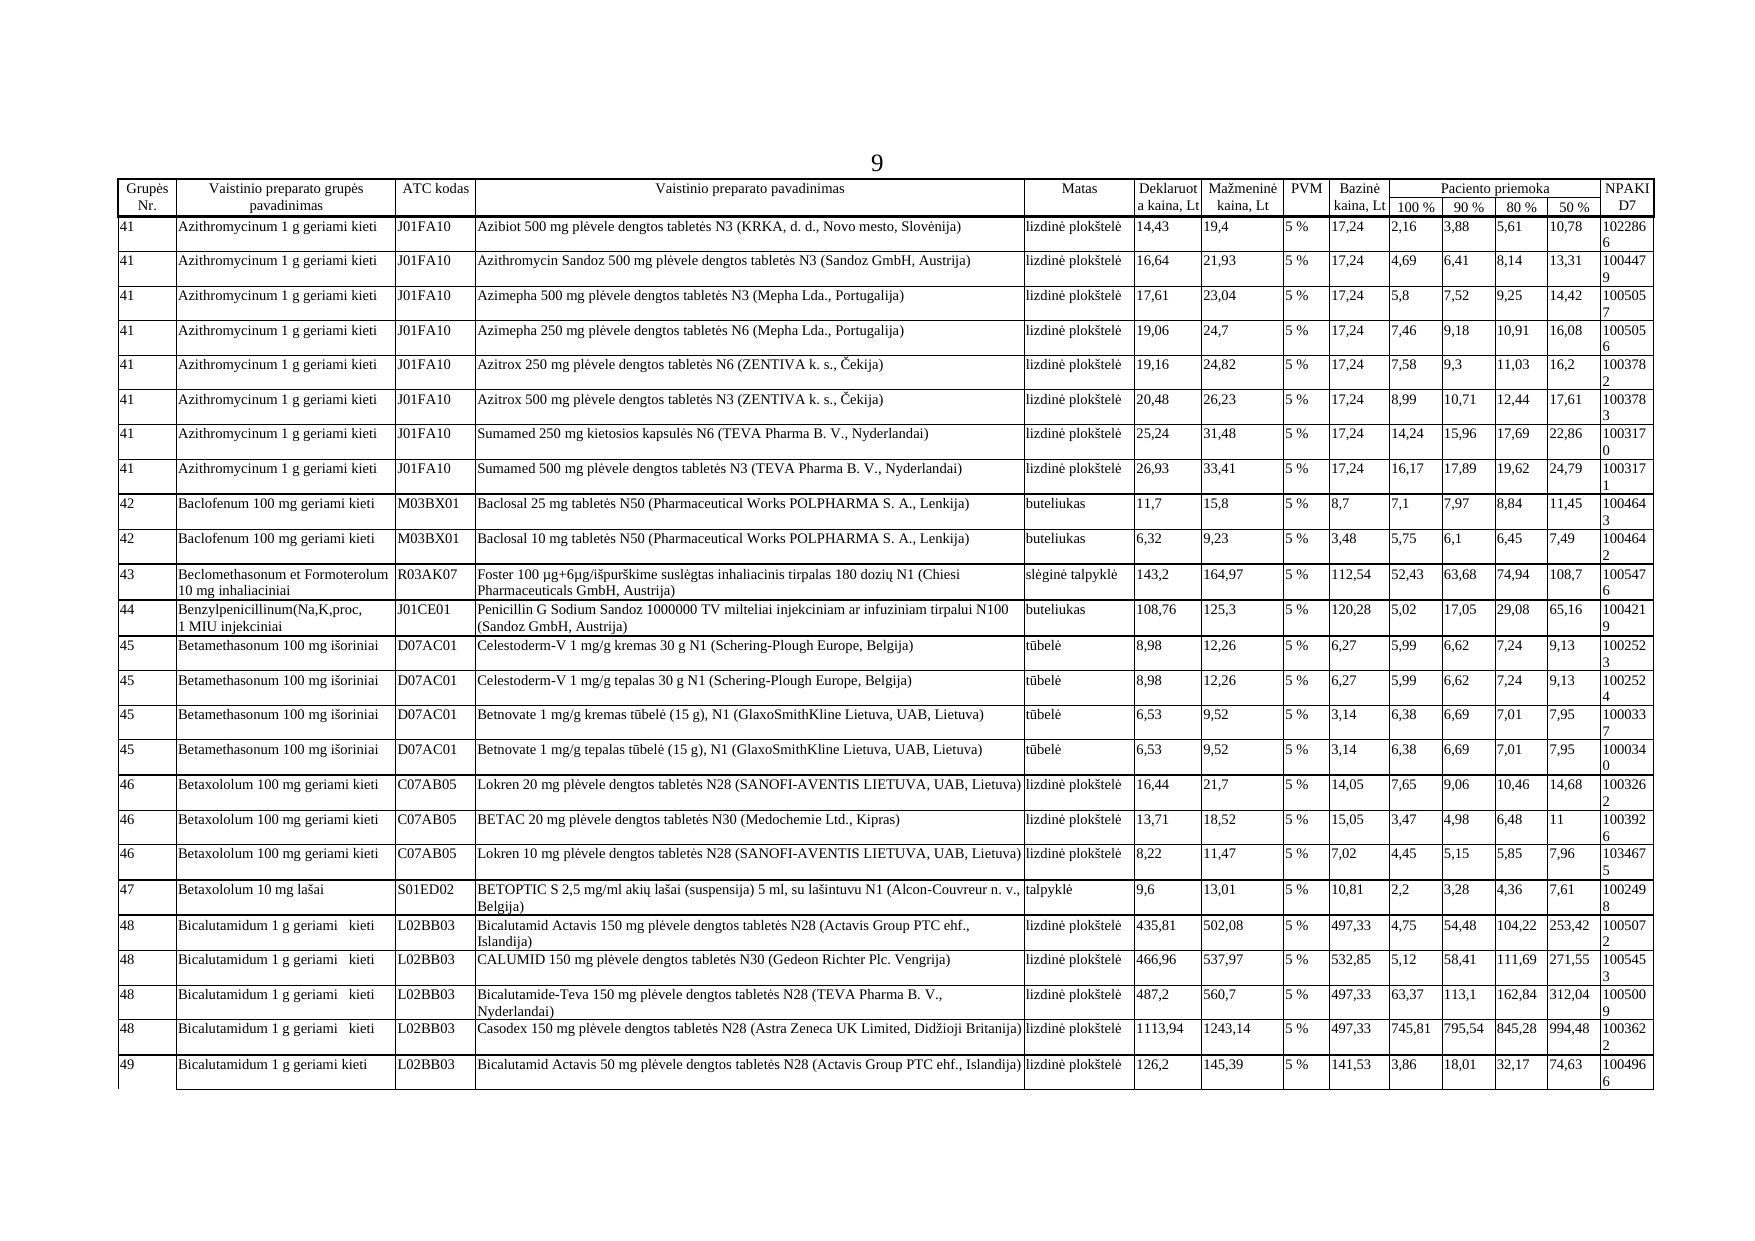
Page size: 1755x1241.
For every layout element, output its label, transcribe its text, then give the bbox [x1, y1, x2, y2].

table_cell 45 [119, 637, 176, 670]
table_cell 4,75 [1390, 916, 1442, 950]
table_cell 143,2 [1135, 565, 1201, 599]
table_cell Azitrox 250 mg plėvele dengtos tabletės N6 (ZENTIVA k. s., Čekija) [476, 356, 1024, 389]
table_cell 120,28 [1330, 601, 1389, 634]
table_cell 43 [119, 565, 176, 599]
table_cell 1005476 [1601, 565, 1653, 599]
table_cell 1003171 [1601, 460, 1653, 493]
table_cell 125,3 [1202, 601, 1283, 634]
table_cell 5 % [1284, 1020, 1329, 1054]
table_cell 3,88 [1443, 218, 1495, 251]
table_cell Celestoderm-V 1 mg/g kremas 30 g N1 (Schering-Plough Europe, Belgija) [476, 637, 1024, 670]
table_header Grupės Nr. [119, 180, 176, 215]
table_cell Sumamed 250 mg kietosios kapsulės N6 (TEVA Pharma B. V., Nyderlandai) [476, 425, 1024, 458]
table_cell 5 % [1284, 740, 1329, 774]
table_cell 7,24 [1496, 671, 1547, 705]
table_cell CALUMID 150 mg plėvele dengtos tabletės N30 (Gedeon Richter Plc. Vengrija) [476, 951, 1024, 984]
table_cell 26,93 [1135, 460, 1201, 493]
table_cell lizdinė plokštelė [1025, 287, 1134, 320]
table_cell 9,3 [1443, 356, 1495, 389]
table_cell 7,96 [1548, 845, 1600, 879]
table_cell 5 % [1284, 495, 1329, 529]
table_cell 104,22 [1496, 916, 1547, 950]
table_cell 7,1 [1390, 495, 1442, 529]
table_cell 21,7 [1202, 776, 1283, 809]
table_cell Azithromycinum 1 g geriami kieti [177, 460, 395, 493]
table_cell 5 % [1284, 811, 1329, 844]
table_cell 49 [119, 1056, 176, 1089]
table_cell 63,68 [1443, 565, 1495, 599]
table_cell 20,48 [1135, 390, 1201, 424]
table_cell Baclofenum 100 mg geriami kieti [177, 530, 395, 563]
table_cell J01FA10 [396, 390, 475, 424]
table_cell J01FA10 [396, 460, 475, 493]
table_cell 1004219 [1601, 601, 1653, 634]
table_cell 31,48 [1202, 425, 1283, 458]
table_cell 17,24 [1330, 390, 1389, 424]
table_cell Bicalutamide-Teva 150 mg plėvele dengtos tabletės N28 (TEVA Pharma B. V., Nyderlandai) [476, 986, 1024, 1019]
table_cell Lokren 10 mg plėvele dengtos tabletės N28 (SANOFI-AVENTIS LIETUVA, UAB, Lietuva) [476, 845, 1024, 879]
table_cell Azitrox 500 mg plėvele dengtos tabletės N3 (ZENTIVA k. s., Čekija) [476, 390, 1024, 424]
table_cell 9,52 [1202, 740, 1283, 774]
table_cell 9,23 [1202, 530, 1283, 563]
table_cell 11,45 [1548, 495, 1600, 529]
table_cell Celestoderm-V 1 mg/g tepalas 30 g N1 (Schering-Plough Europe, Belgija) [476, 671, 1024, 705]
table_cell 502,08 [1202, 916, 1283, 950]
table_cell lizdinė plokštelė [1025, 845, 1134, 879]
table_cell 13,31 [1548, 252, 1600, 286]
table_cell 8,98 [1135, 671, 1201, 705]
table_cell Azimepha 500 mg plėvele dengtos tabletės N3 (Mepha Lda., Portugalija) [476, 287, 1024, 320]
table_cell 1002523 [1601, 637, 1653, 670]
table_cell M03BX01 [396, 530, 475, 563]
table_cell lizdinė plokštelė [1025, 390, 1134, 424]
table_cell 10,78 [1548, 218, 1600, 251]
table_header Matas [1025, 180, 1134, 215]
table_cell 17,61 [1548, 390, 1600, 424]
table_cell 7,01 [1496, 706, 1547, 739]
table_cell 17,24 [1330, 356, 1389, 389]
table_cell 5 % [1284, 776, 1329, 809]
table_cell 994,48 [1548, 1020, 1600, 1054]
table_cell 17,24 [1330, 252, 1389, 286]
table_cell 7,95 [1548, 740, 1600, 774]
table_cell 6,53 [1135, 740, 1201, 774]
table_cell lizdinė plokštelė [1025, 811, 1134, 844]
table_cell 11,03 [1496, 356, 1547, 389]
table_cell 312,04 [1548, 986, 1600, 1019]
table_cell 9,52 [1202, 706, 1283, 739]
table_cell lizdinė plokštelė [1025, 252, 1134, 286]
table_cell L02BB03 [396, 916, 475, 950]
table_cell 14,43 [1135, 218, 1201, 251]
table_cell 25,24 [1135, 425, 1201, 458]
table_cell 7,46 [1390, 321, 1442, 355]
table_cell 487,2 [1135, 986, 1201, 1019]
table_cell lizdinė plokštelė [1025, 425, 1134, 458]
table_cell 1004642 [1601, 530, 1653, 563]
table_cell 5,75 [1390, 530, 1442, 563]
table_cell 14,68 [1548, 776, 1600, 809]
table_cell Bicalutamid Actavis 150 mg plėvele dengtos tabletės N28 (Actavis Group PTC ehf., Islandija) [476, 916, 1024, 950]
table_cell 12,26 [1202, 671, 1283, 705]
table_cell Baclosal 25 mg tabletės N50 (Pharmaceutical Works POLPHARMA S. A., Lenkija) [476, 495, 1024, 529]
table_cell 21,93 [1202, 252, 1283, 286]
table_cell 5,85 [1496, 845, 1547, 879]
table_cell 3,14 [1330, 740, 1389, 774]
table_cell 41 [119, 390, 176, 424]
table_cell 18,01 [1443, 1056, 1495, 1089]
table_cell 1005453 [1601, 951, 1653, 984]
table_cell Betamethasonum 100 mg išoriniai [177, 637, 395, 670]
table_cell 17,61 [1135, 287, 1201, 320]
table_cell Azithromycin Sandoz 500 mg plėvele dengtos tabletės N3 (Sandoz GmbH, Austrija) [476, 252, 1024, 286]
table_cell lizdinė plokštelė [1025, 1020, 1134, 1054]
table_cell 108,76 [1135, 601, 1201, 634]
table_cell 41 [119, 460, 176, 493]
table_cell 29,08 [1496, 601, 1547, 634]
table_cell 6,48 [1496, 811, 1547, 844]
table_cell 3,28 [1443, 881, 1495, 914]
table_cell 14,05 [1330, 776, 1389, 809]
table_cell Bicalutamid Actavis 50 mg plėvele dengtos tabletės N28 (Actavis Group PTC ehf., Islandija) [476, 1056, 1024, 1089]
table_cell tūbelė [1025, 671, 1134, 705]
table_cell Azithromycinum 1 g geriami kieti [177, 252, 395, 286]
table_cell 24,82 [1202, 356, 1283, 389]
table_cell 9,13 [1548, 637, 1600, 670]
table_cell 1022866 [1601, 218, 1653, 251]
table_cell 100 % [1390, 198, 1442, 215]
table_cell 48 [119, 1020, 176, 1054]
table_cell 17,05 [1443, 601, 1495, 634]
table_cell 1003782 [1601, 356, 1653, 389]
table_cell 3,86 [1390, 1056, 1442, 1089]
table_cell lizdinė plokštelė [1025, 776, 1134, 809]
table_cell 5,12 [1390, 951, 1442, 984]
table_cell 58,41 [1443, 951, 1495, 984]
table_cell 10,71 [1443, 390, 1495, 424]
table_cell 7,58 [1390, 356, 1442, 389]
table_cell 1034675 [1601, 845, 1653, 879]
table_cell 15,96 [1443, 425, 1495, 458]
table_cell 80 % [1496, 198, 1547, 215]
table_cell 537,97 [1202, 951, 1283, 984]
table_cell Sumamed 500 mg plėvele dengtos tabletės N3 (TEVA Pharma B. V., Nyderlandai) [476, 460, 1024, 493]
table_cell 3,14 [1330, 706, 1389, 739]
table_cell slėginė talpyklė [1025, 565, 1134, 599]
table_cell 14,42 [1548, 287, 1600, 320]
table_cell 5 % [1284, 951, 1329, 984]
table_cell 50 % [1548, 198, 1600, 215]
table_cell 1004479 [1601, 252, 1653, 286]
table_cell 6,27 [1330, 671, 1389, 705]
table_cell 17,24 [1330, 218, 1389, 251]
table_header Mažmeninė kaina, Lt [1202, 180, 1283, 215]
table_cell 3,48 [1330, 530, 1389, 563]
table_header Vaistinio preparato pavadinimas [476, 180, 1024, 215]
table_cell Bicalutamidum 1 g geriami kieti [177, 916, 395, 950]
table_cell 46 [119, 776, 176, 809]
table_cell 5 % [1284, 390, 1329, 424]
table_cell 41 [119, 218, 176, 251]
table_cell 1005009 [1601, 986, 1653, 1019]
table_cell D07AC01 [396, 740, 475, 774]
table_cell 6,32 [1135, 530, 1201, 563]
table_cell 19,62 [1496, 460, 1547, 493]
table_cell Bicalutamidum 1 g geriami kieti [177, 1056, 395, 1089]
table_cell C07AB05 [396, 845, 475, 879]
table_cell 74,63 [1548, 1056, 1600, 1089]
table_cell 7,65 [1390, 776, 1442, 809]
table_cell lizdinė plokštelė [1025, 951, 1134, 984]
table_cell M03BX01 [396, 495, 475, 529]
table_cell 1005057 [1601, 287, 1653, 320]
table_cell 3,47 [1390, 811, 1442, 844]
table_cell Baclosal 10 mg tabletės N50 (Pharmaceutical Works POLPHARMA S. A., Lenkija) [476, 530, 1024, 563]
table_cell tūbelė [1025, 706, 1134, 739]
table_cell 11,47 [1202, 845, 1283, 879]
table_cell 497,33 [1330, 1020, 1389, 1054]
table_header Deklaruota kaina, Lt [1135, 180, 1201, 215]
table_cell C07AB05 [396, 776, 475, 809]
table_cell 17,24 [1330, 321, 1389, 355]
table_cell Bicalutamidum 1 g geriami kieti [177, 951, 395, 984]
table_cell 1003262 [1601, 776, 1653, 809]
table_cell 24,79 [1548, 460, 1600, 493]
table_cell 41 [119, 356, 176, 389]
table_cell Azibiot 500 mg plėvele dengtos tabletės N3 (KRKA, d. d., Novo mesto, Slovėnija) [476, 218, 1024, 251]
table_cell BETAC 20 mg plėvele dengtos tabletės N30 (Medochemie Ltd., Kipras) [476, 811, 1024, 844]
table_cell 5 % [1284, 252, 1329, 286]
table_cell 5 % [1284, 845, 1329, 879]
table_cell 42 [119, 495, 176, 529]
table_cell 6,41 [1443, 252, 1495, 286]
table_cell 6,53 [1135, 706, 1201, 739]
table_cell Betamethasonum 100 mg išoriniai [177, 671, 395, 705]
table_cell BETOPTIC S 2,5 mg/ml akių lašai (suspensija) 5 ml, su lašintuvu N1 (Alcon-Couvreur n. v., Belgija) [476, 881, 1024, 914]
table_cell 1000337 [1601, 706, 1653, 739]
table_cell 1003170 [1601, 425, 1653, 458]
table_cell Azithromycinum 1 g geriami kieti [177, 218, 395, 251]
table_cell Azithromycinum 1 g geriami kieti [177, 321, 395, 355]
table_cell 45 [119, 740, 176, 774]
table_cell 6,27 [1330, 637, 1389, 670]
table_cell J01CE01 [396, 601, 475, 634]
table_cell 41 [119, 425, 176, 458]
table_cell 4,98 [1443, 811, 1495, 844]
table_cell Betnovate 1 mg/g kremas tūbelė (15 g), N1 (GlaxoSmithKline Lietuva, UAB, Lietuva) [476, 706, 1024, 739]
table_cell 7,01 [1496, 740, 1547, 774]
table_cell 112,54 [1330, 565, 1389, 599]
table_cell L02BB03 [396, 986, 475, 1019]
table_cell 108,7 [1548, 565, 1600, 599]
table_cell 74,94 [1496, 565, 1547, 599]
table_cell J01FA10 [396, 287, 475, 320]
table_cell 9,13 [1548, 671, 1600, 705]
table_cell 6,45 [1496, 530, 1547, 563]
table_cell L02BB03 [396, 1020, 475, 1054]
table_cell D07AC01 [396, 706, 475, 739]
table_cell 9,18 [1443, 321, 1495, 355]
table_cell 1113,94 [1135, 1020, 1201, 1054]
table_cell 5,61 [1496, 218, 1547, 251]
table_cell 5,99 [1390, 637, 1442, 670]
table_cell 560,7 [1202, 986, 1283, 1019]
table_cell 44 [119, 601, 176, 634]
table_cell Betaxololum 100 mg geriami kieti [177, 776, 395, 809]
table_cell 435,81 [1135, 916, 1201, 950]
table_cell 7,61 [1548, 881, 1600, 914]
table_cell 6,1 [1443, 530, 1495, 563]
table_cell 6,69 [1443, 706, 1495, 739]
table_cell 48 [119, 916, 176, 950]
table_cell 22,86 [1548, 425, 1600, 458]
table_cell 5 % [1284, 637, 1329, 670]
table_cell 7,24 [1496, 637, 1547, 670]
table_header Vaistinio preparato grupės pavadinimas [177, 180, 395, 215]
table_cell 41 [119, 321, 176, 355]
table_cell 14,24 [1390, 425, 1442, 458]
table_cell Foster 100 µg+6µg/išpurškime suslėgtas inhaliacinis tirpalas 180 dozių N1 (Chiesi Pharmaceuticals GmbH, Austrija) [476, 565, 1024, 599]
table_cell 7,95 [1548, 706, 1600, 739]
table_cell Azithromycinum 1 g geriami kieti [177, 390, 395, 424]
table_cell 19,4 [1202, 218, 1283, 251]
table_cell 4,45 [1390, 845, 1442, 879]
table_header ATC kodas [396, 180, 475, 215]
table_cell 5,15 [1443, 845, 1495, 879]
table_cell 1003926 [1601, 811, 1653, 844]
table_cell 19,16 [1135, 356, 1201, 389]
table_cell buteliukas [1025, 530, 1134, 563]
table_cell 90 % [1443, 198, 1495, 215]
table_cell lizdinė plokštelė [1025, 986, 1134, 1019]
table_cell 47 [119, 881, 176, 914]
table_cell 13,01 [1202, 881, 1283, 914]
table_cell 1004966 [1601, 1056, 1653, 1089]
table_cell 9,6 [1135, 881, 1201, 914]
table_cell 5,8 [1390, 287, 1442, 320]
table_cell 26,23 [1202, 390, 1283, 424]
table_cell Azithromycinum 1 g geriami kieti [177, 287, 395, 320]
table_cell lizdinė plokštelė [1025, 1056, 1134, 1089]
table_cell 16,2 [1548, 356, 1600, 389]
table_cell 271,55 [1548, 951, 1600, 984]
table_cell 45 [119, 706, 176, 739]
table_cell 7,52 [1443, 287, 1495, 320]
table_cell 141,53 [1330, 1056, 1389, 1089]
table_cell 48 [119, 986, 176, 1019]
table_cell 1004643 [1601, 495, 1653, 529]
table_cell 2,16 [1390, 218, 1442, 251]
table_cell 2,2 [1390, 881, 1442, 914]
table_cell Bicalutamidum 1 g geriami kieti [177, 986, 395, 1019]
table_cell lizdinė plokštelė [1025, 321, 1134, 355]
table_cell 111,69 [1496, 951, 1547, 984]
table_cell 466,96 [1135, 951, 1201, 984]
table_cell 23,04 [1202, 287, 1283, 320]
table_cell Betamethasonum 100 mg išoriniai [177, 740, 395, 774]
table_cell 46 [119, 811, 176, 844]
table_cell J01FA10 [396, 252, 475, 286]
table_cell 5 % [1284, 706, 1329, 739]
table_cell Bicalutamidum 1 g geriami kieti [177, 1020, 395, 1054]
table_cell R03AK07 [396, 565, 475, 599]
table_cell 1000340 [1601, 740, 1653, 774]
table_cell Beclomethasonum et Formoterolum 10 mg inhaliaciniai [177, 565, 395, 599]
table_cell 8,99 [1390, 390, 1442, 424]
table_cell Penicillin G Sodium Sandoz 1000000 TV milteliai injekciniam ar infuziniam tirpalui N100 (Sandoz GmbH, Austrija) [476, 601, 1024, 634]
table_cell 9,25 [1496, 287, 1547, 320]
table_cell 5 % [1284, 356, 1329, 389]
table_cell 17,69 [1496, 425, 1547, 458]
table_cell J01FA10 [396, 321, 475, 355]
table_cell L02BB03 [396, 1056, 475, 1089]
table_cell 795,54 [1443, 1020, 1495, 1054]
table_cell 10,81 [1330, 881, 1389, 914]
table_header PVM [1284, 180, 1329, 215]
table_cell 9,06 [1443, 776, 1495, 809]
table_cell 12,26 [1202, 637, 1283, 670]
table_cell 17,24 [1330, 460, 1389, 493]
table_cell 16,64 [1135, 252, 1201, 286]
table_cell 54,48 [1443, 916, 1495, 950]
table_header NPAKID7 [1601, 180, 1653, 215]
table_cell 5 % [1284, 881, 1329, 914]
table_cell 7,97 [1443, 495, 1495, 529]
table_cell D07AC01 [396, 671, 475, 705]
table_cell 1005056 [1601, 321, 1653, 355]
table_cell 8,84 [1496, 495, 1547, 529]
table_cell lizdinė plokštelė [1025, 356, 1134, 389]
table_cell 113,1 [1443, 986, 1495, 1019]
table_cell Betnovate 1 mg/g tepalas tūbelė (15 g), N1 (GlaxoSmithKline Lietuva, UAB, Lietuva) [476, 740, 1024, 774]
table_cell 46 [119, 845, 176, 879]
table_cell J01FA10 [396, 425, 475, 458]
table_cell 5 % [1284, 218, 1329, 251]
table_cell 24,7 [1202, 321, 1283, 355]
table_cell 15,05 [1330, 811, 1389, 844]
table_cell Betaxololum 100 mg geriami kieti [177, 845, 395, 879]
table_cell Betaxololum 10 mg lašai [177, 881, 395, 914]
table_cell 126,2 [1135, 1056, 1201, 1089]
table_cell 1005072 [1601, 916, 1653, 950]
table_cell C07AB05 [396, 811, 475, 844]
table_cell Lokren 20 mg plėvele dengtos tabletės N28 (SANOFI-AVENTIS LIETUVA, UAB, Lietuva) [476, 776, 1024, 809]
table_cell 162,84 [1496, 986, 1547, 1019]
table_cell 5,02 [1390, 601, 1442, 634]
table_cell 16,44 [1135, 776, 1201, 809]
table_cell L02BB03 [396, 951, 475, 984]
table_cell 63,37 [1390, 986, 1442, 1019]
table_cell talpyklė [1025, 881, 1134, 914]
table_cell lizdinė plokštelė [1025, 460, 1134, 493]
table_cell 1002498 [1601, 881, 1653, 914]
table_cell Benzylpenicillinum(Na,K,proc, 1 MIU injekciniai [177, 601, 395, 634]
table_cell 17,89 [1443, 460, 1495, 493]
table_cell 7,49 [1548, 530, 1600, 563]
table_cell 1002524 [1601, 671, 1653, 705]
table_cell Betaxololum 100 mg geriami kieti [177, 811, 395, 844]
table_cell 6,62 [1443, 671, 1495, 705]
table_cell 6,38 [1390, 706, 1442, 739]
table_cell 5 % [1284, 425, 1329, 458]
table_cell 497,33 [1330, 986, 1389, 1019]
table_cell 164,97 [1202, 565, 1283, 599]
table_cell 5 % [1284, 321, 1329, 355]
table_cell 45 [119, 671, 176, 705]
table_cell D07AC01 [396, 637, 475, 670]
table_cell Baclofenum 100 mg geriami kieti [177, 495, 395, 529]
table_cell 41 [119, 252, 176, 286]
table_cell 65,16 [1548, 601, 1600, 634]
table_cell 497,33 [1330, 916, 1389, 950]
table_cell 10,46 [1496, 776, 1547, 809]
table_cell 42 [119, 530, 176, 563]
table_cell 11 [1548, 811, 1600, 844]
table_cell 1243,14 [1202, 1020, 1283, 1054]
table_cell 5 % [1284, 601, 1329, 634]
table_cell Azimepha 250 mg plėvele dengtos tabletės N6 (Mepha Lda., Portugalija) [476, 321, 1024, 355]
table_cell 48 [119, 951, 176, 984]
table_cell 13,71 [1135, 811, 1201, 844]
table_cell 5 % [1284, 530, 1329, 563]
table_cell 7,02 [1330, 845, 1389, 879]
table_cell 5 % [1284, 916, 1329, 950]
table_cell 8,14 [1496, 252, 1547, 286]
table_cell 845,28 [1496, 1020, 1547, 1054]
table_cell 6,62 [1443, 637, 1495, 670]
table_cell 532,85 [1330, 951, 1389, 984]
table_cell 5 % [1284, 565, 1329, 599]
table_cell J01FA10 [396, 356, 475, 389]
table_cell 17,24 [1330, 287, 1389, 320]
table_cell Azithromycinum 1 g geriami kieti [177, 425, 395, 458]
table_cell 1003622 [1601, 1020, 1653, 1054]
table_header Paciento priemoka [1390, 180, 1600, 197]
table_cell 8,98 [1135, 637, 1201, 670]
table_cell 5 % [1284, 1056, 1329, 1089]
table_cell 32,17 [1496, 1056, 1547, 1089]
table_cell 6,38 [1390, 740, 1442, 774]
table_cell 145,39 [1202, 1056, 1283, 1089]
table_cell tūbelė [1025, 740, 1134, 774]
table_cell 1003783 [1601, 390, 1653, 424]
table_cell 5 % [1284, 671, 1329, 705]
table_cell buteliukas [1025, 601, 1134, 634]
table_cell 18,52 [1202, 811, 1283, 844]
table_cell 52,43 [1390, 565, 1442, 599]
table_cell buteliukas [1025, 495, 1134, 529]
table_cell 16,08 [1548, 321, 1600, 355]
table_cell J01FA10 [396, 218, 475, 251]
table_cell 5 % [1284, 460, 1329, 493]
table_cell lizdinė plokštelė [1025, 218, 1134, 251]
table_cell 19,06 [1135, 321, 1201, 355]
table_cell 17,24 [1330, 425, 1389, 458]
table_cell Casodex 150 mg plėvele dengtos tabletės N28 (Astra Zeneca UK Limited, Didžioji Britanija) [476, 1020, 1024, 1054]
table_cell 16,17 [1390, 460, 1442, 493]
table_cell tūbelė [1025, 637, 1134, 670]
table_cell 8,7 [1330, 495, 1389, 529]
table_cell Betamethasonum 100 mg išoriniai [177, 706, 395, 739]
table_cell 5,99 [1390, 671, 1442, 705]
table_cell lizdinė plokštelė [1025, 916, 1134, 950]
table_cell Azithromycinum 1 g geriami kieti [177, 356, 395, 389]
table_cell 5 % [1284, 986, 1329, 1019]
table_cell 41 [119, 287, 176, 320]
table_cell 5 % [1284, 287, 1329, 320]
table_cell 4,36 [1496, 881, 1547, 914]
table_cell 10,91 [1496, 321, 1547, 355]
table_cell 12,44 [1496, 390, 1547, 424]
table_header Bazinė kaina, Lt [1330, 180, 1389, 215]
table_cell 745,81 [1390, 1020, 1442, 1054]
table_cell S01ED02 [396, 881, 475, 914]
table_cell 253,42 [1548, 916, 1600, 950]
table_cell 11,7 [1135, 495, 1201, 529]
table_cell 33,41 [1202, 460, 1283, 493]
table_cell 15,8 [1202, 495, 1283, 529]
table_cell 8,22 [1135, 845, 1201, 879]
table_cell 6,69 [1443, 740, 1495, 774]
table_cell 4,69 [1390, 252, 1442, 286]
